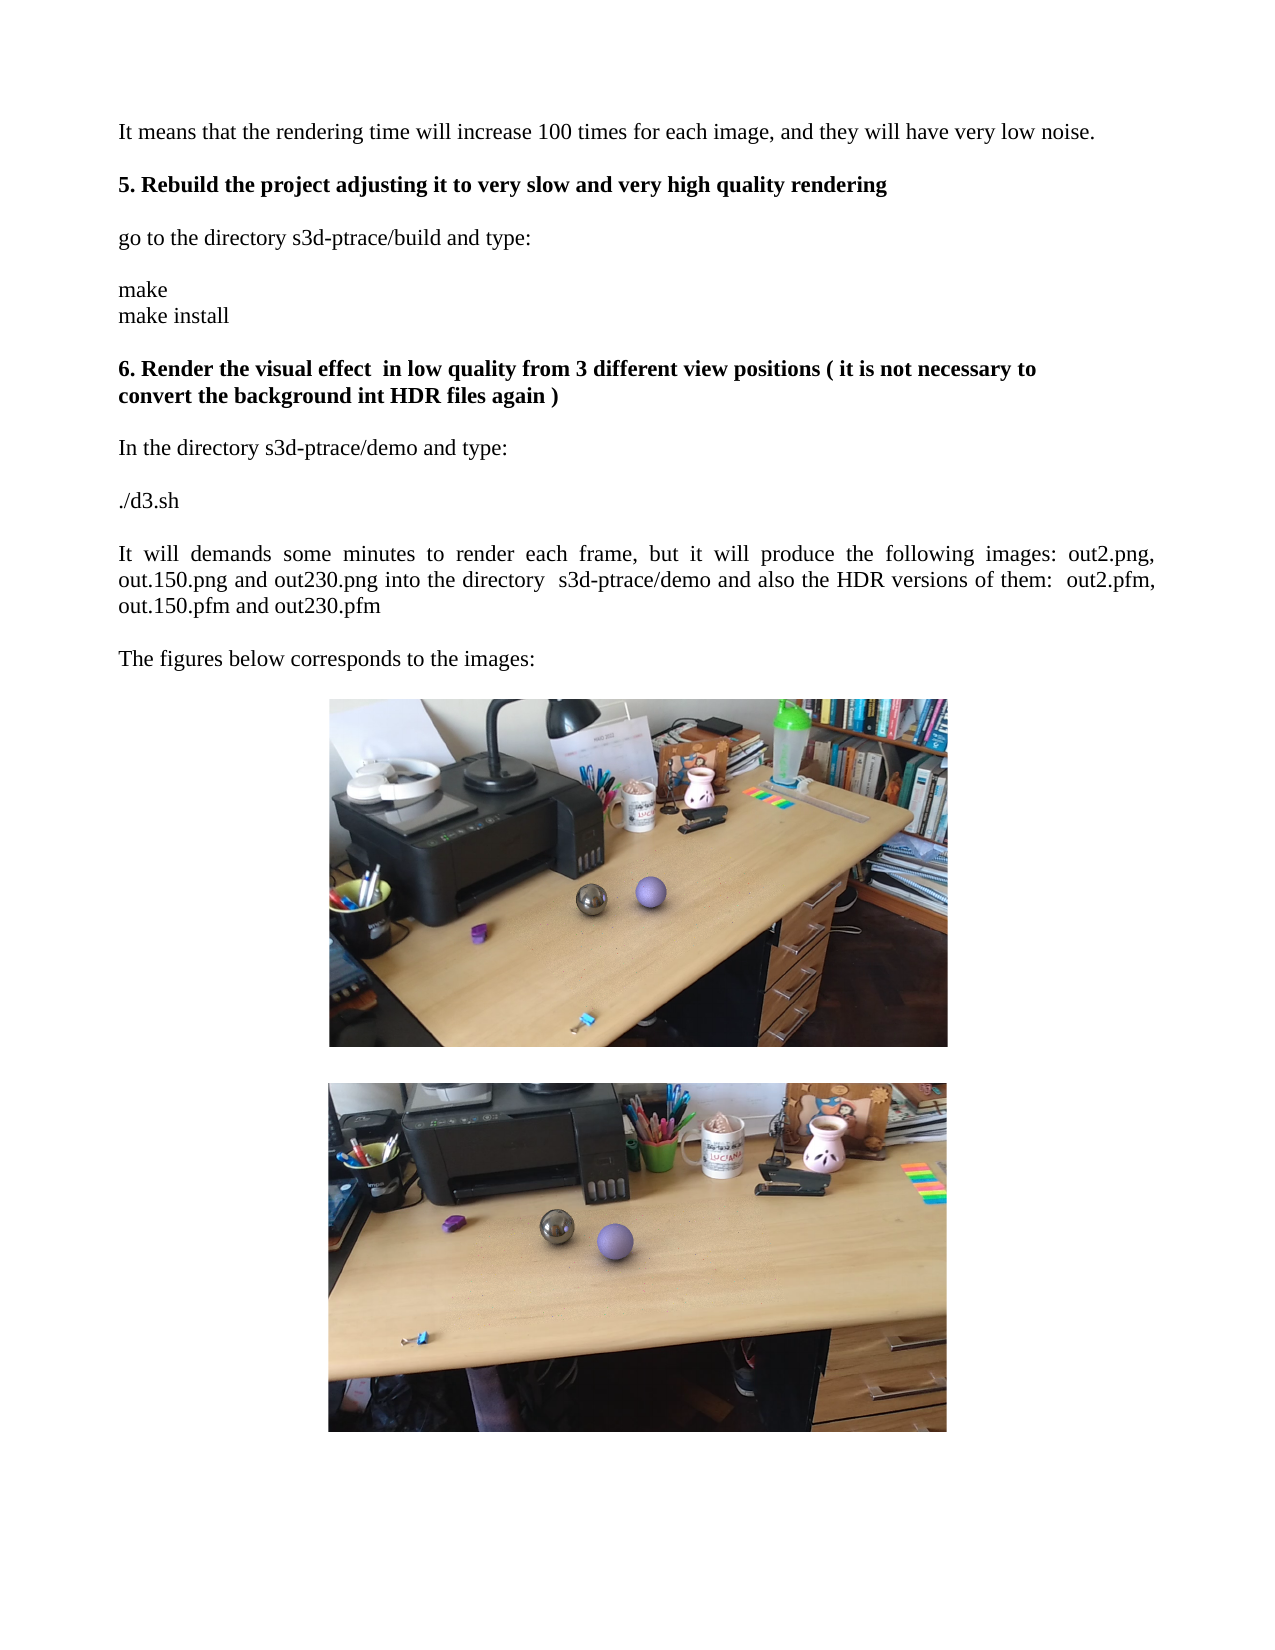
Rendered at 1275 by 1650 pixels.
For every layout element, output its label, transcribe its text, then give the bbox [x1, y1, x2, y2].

text The figures below corresponds to the images: [118, 645, 1157, 672]
text convert the background int HDR files again ) [118, 382, 1157, 408]
text go to the directory s3d-ptrace/build and type: [118, 223, 1157, 250]
picture [328, 1083, 947, 1432]
picture [329, 699, 948, 1047]
text make install [118, 303, 1157, 329]
text ./d3.sh [118, 487, 1157, 513]
text make [118, 276, 1157, 303]
text In the directory s3d-ptrace/demo and type: [118, 434, 1157, 461]
text 5. Rebuild the project adjusting it to very slow and very high quality rendering [118, 171, 1157, 197]
text 6. Render the visual effect in low quality from 3 different view positions ( it is not necessary to [118, 355, 1157, 382]
text It will demands some minutes to render each frame, but it will produce the following images: out2.png, out.150.png and out230.png into the directory s3d-ptrace/demo and also the HDR versions of them: out2.pfm, out.150.pfm and out230.pfm [118, 540, 1157, 619]
text It means that the rendering time will increase 100 times for each image, and they will have very low noise. [118, 118, 1157, 144]
